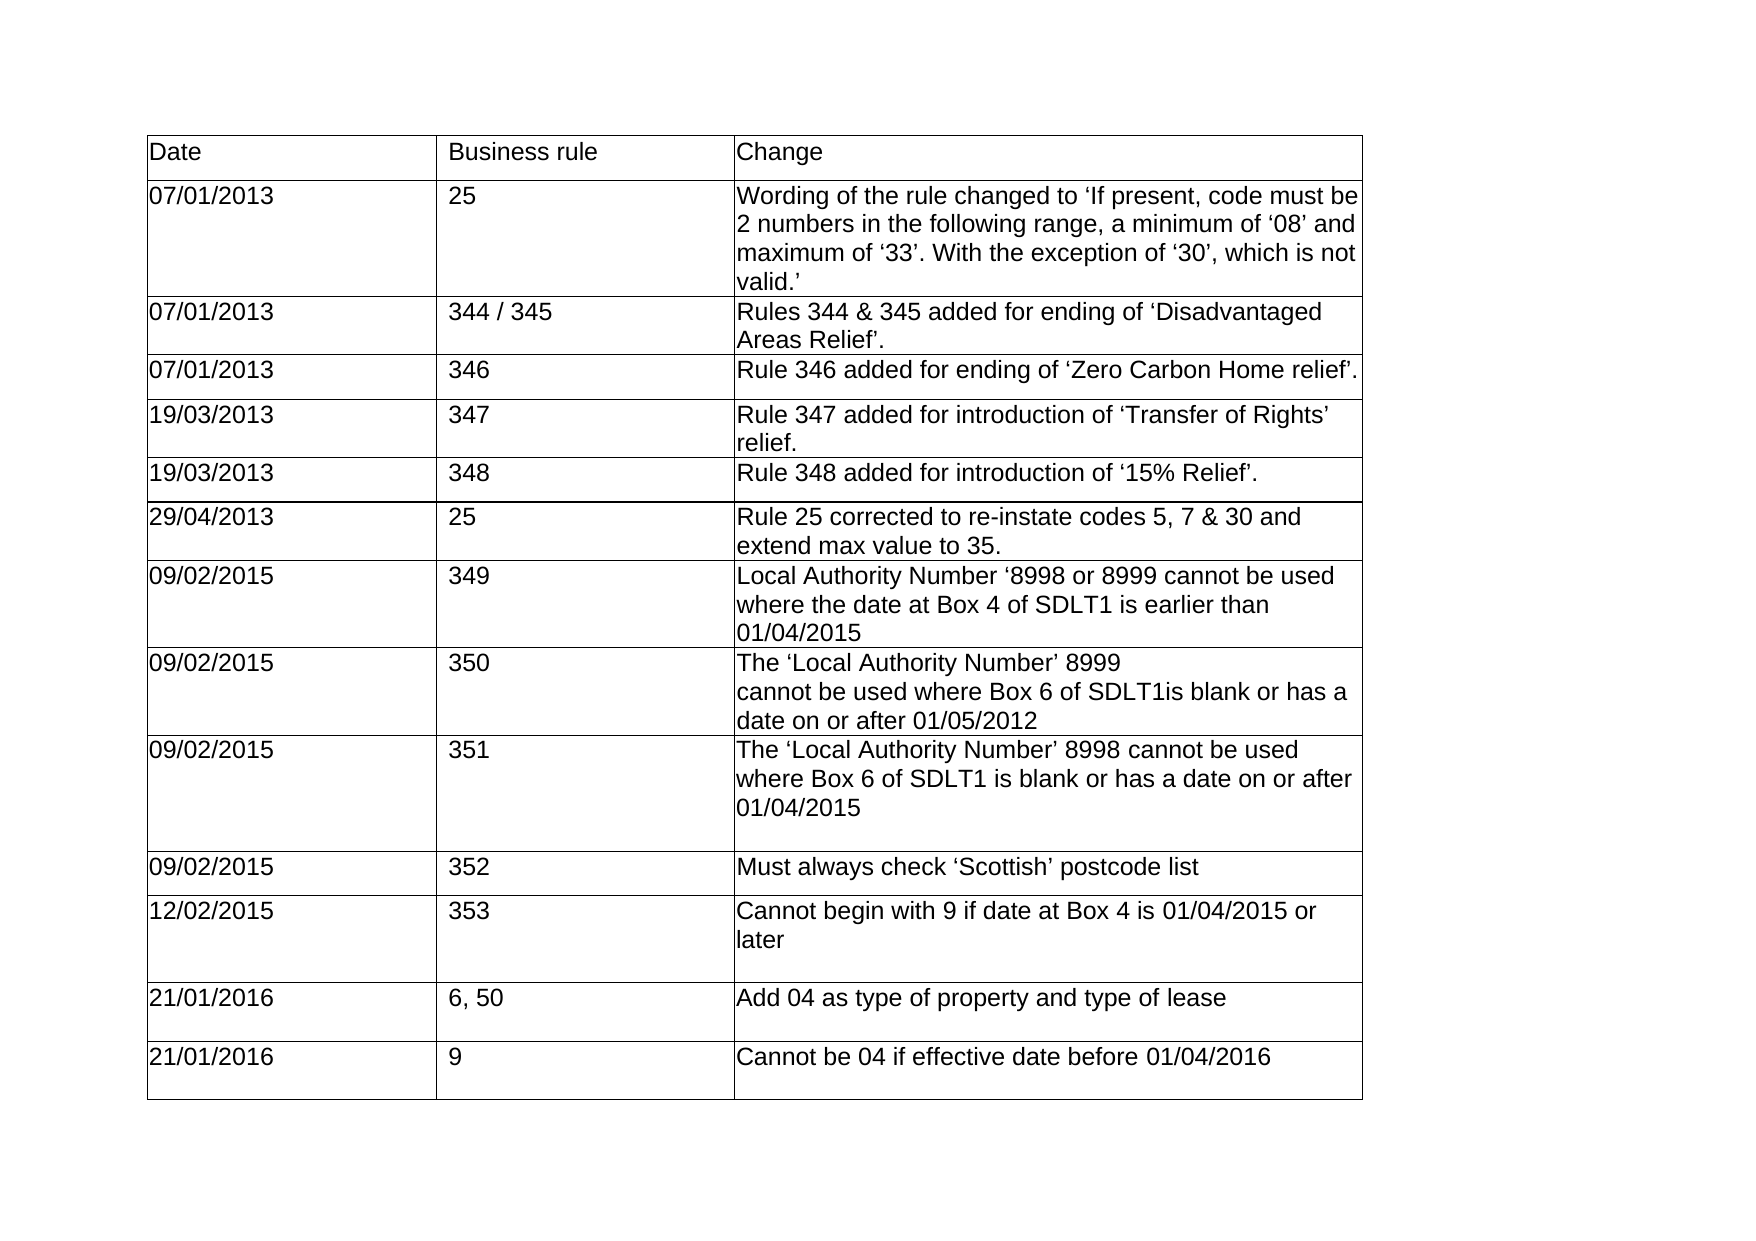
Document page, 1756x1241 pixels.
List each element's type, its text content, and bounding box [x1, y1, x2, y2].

table_cell 07/01/2013 [148, 297, 436, 354]
table_cell 353 [437, 896, 734, 982]
table_cell 9 [437, 1042, 734, 1099]
table_cell 346 [437, 355, 734, 398]
table_cell Rule 346 added for ending of ‘Zero Carbon Home relief’. [735, 355, 1362, 398]
table_cell 351 [437, 736, 734, 851]
table_cell Rules 344 & 345 added for ending of ‘Disadvantaged Areas Relief’. [735, 297, 1362, 354]
table_cell Rule 347 added for introduction of ‘Transfer of Rights’ relief. [735, 400, 1362, 457]
table_cell Cannot be 04 if effective date before 01/04/2016 [735, 1042, 1362, 1099]
table_cell 352 [437, 852, 734, 895]
table_cell 12/02/2015 [148, 896, 436, 982]
table_cell 21/01/2016 [148, 983, 436, 1041]
table_cell 19/03/2013 [148, 458, 436, 501]
table_header Change [735, 136, 1362, 180]
table_cell 09/02/2015 [148, 852, 436, 895]
table_cell 25 [437, 181, 734, 296]
table_cell 349 [437, 561, 734, 647]
table_cell Must always check ‘Scottish’ postcode list [735, 852, 1362, 895]
table_cell Add 04 as type of property and type of lease [735, 983, 1362, 1041]
table_cell 25 [437, 503, 734, 560]
table_cell Rule 25 corrected to re-instate codes 5, 7 & 30 and extend max value to 35. [735, 503, 1362, 560]
table_cell 07/01/2013 [148, 355, 436, 398]
table_cell 19/03/2013 [148, 400, 436, 457]
table_cell The ‘Local Authority Number’ 8999 cannot be used where Box 6 of SDLT1is blank or has a date on or after 01/05/2012 [735, 648, 1362, 734]
table_cell Wording of the rule changed to ‘If present, code must be 2 numbers in the following range, a minimum of ‘08’ and maximum of ‘33’. With the exception of ‘30’, which is not valid.’ [735, 181, 1362, 296]
table_cell 09/02/2015 [148, 561, 436, 647]
table_header Business rule [437, 136, 734, 180]
table_header Date [148, 136, 436, 180]
table_cell 344 / 345 [437, 297, 734, 354]
table_cell 29/04/2013 [148, 503, 436, 560]
table_cell 07/01/2013 [148, 181, 436, 296]
table_cell 348 [437, 458, 734, 501]
table_cell 350 [437, 648, 734, 734]
table_cell 347 [437, 400, 734, 457]
table_cell 21/01/2016 [148, 1042, 436, 1099]
table_cell Local Authority Number ‘8998 or 8999 cannot be used where the date at Box 4 of SDLT1 is earlier than 01/04/2015 [735, 561, 1362, 647]
table_cell 09/02/2015 [148, 648, 436, 734]
table_cell Cannot begin with 9 if date at Box 4 is 01/04/2015 or later [735, 896, 1362, 982]
table_cell 09/02/2015 [148, 736, 436, 851]
table_cell Rule 348 added for introduction of ‘15% Relief’. [735, 458, 1362, 501]
table_cell 6, 50 [437, 983, 734, 1041]
table_cell The ‘Local Authority Number’ 8998 cannot be used where Box 6 of SDLT1 is blank or has a date on or after 01/04/2015 [735, 736, 1362, 851]
